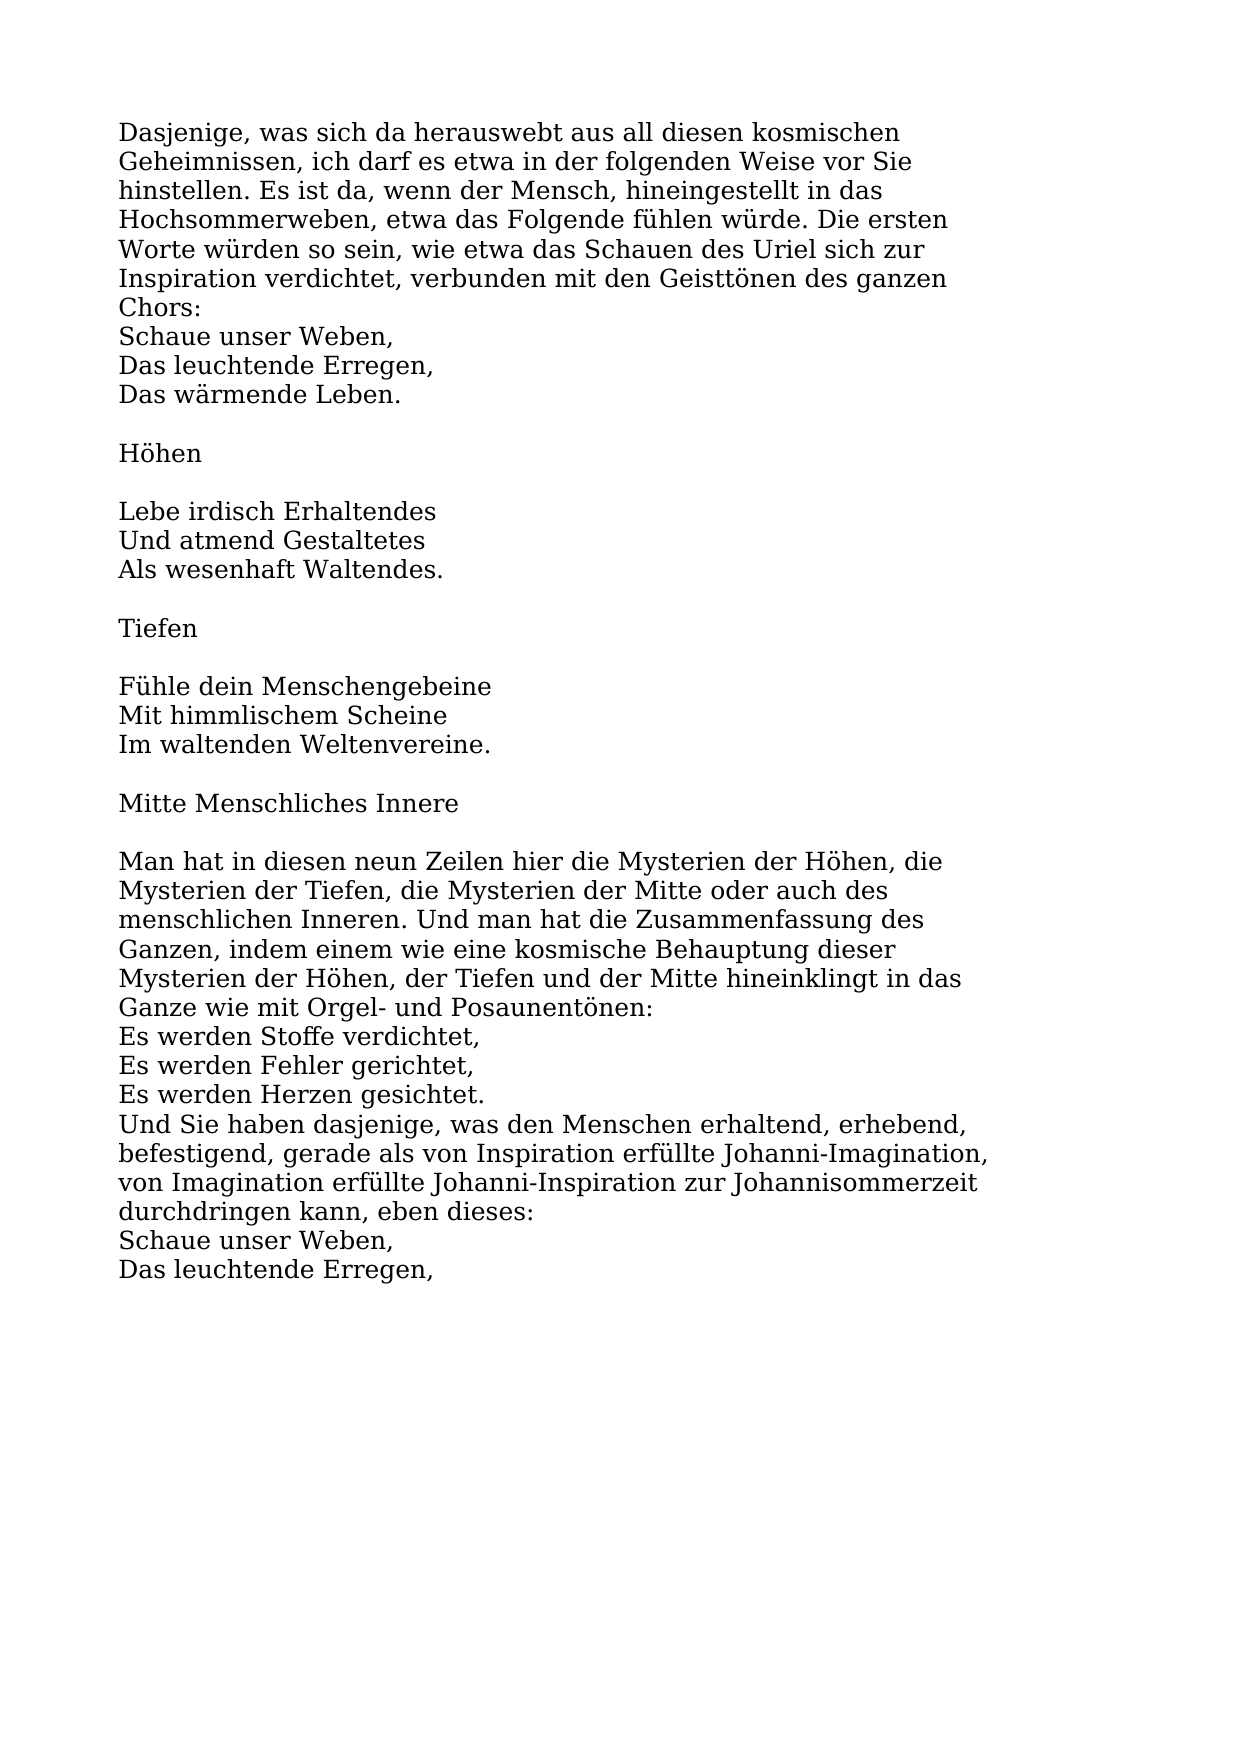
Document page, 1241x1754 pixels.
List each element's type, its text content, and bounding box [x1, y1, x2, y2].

text Schaue unser Weben, [118, 322, 1122, 351]
text Chors: [118, 293, 1122, 322]
text Es werden Herzen gesichtet. [118, 1081, 1122, 1110]
text Das wärmende Leben. [118, 381, 1122, 410]
text Ganzen, indem einem wie eine kosmische Behauptung dieser [118, 935, 1122, 964]
text Höhen [118, 439, 1122, 468]
text menschlichen Inneren. Und man hat die Zusammenfassung des [118, 906, 1122, 935]
text hinstellen. Es ist da, wenn der Mensch, hineingestellt in das [118, 176, 1122, 206]
text Im waltenden Weltenvereine. [118, 731, 1122, 760]
text Dasjenige, was sich da herauswebt aus all diesen kosmischen [118, 118, 1122, 147]
text Worte würden so sein, wie etwa das Schauen des Uriel sich zur [118, 235, 1122, 264]
text befestigend, gerade als von Inspiration erfüllte Johanni-Imagination, [118, 1139, 1122, 1168]
text Mysterien der Höhen, der Tiefen und der Mitte hineinklingt in das [118, 964, 1122, 993]
text Fühle dein Menschengebeine [118, 672, 1122, 701]
text Mysterien der Tiefen, die Mysterien der Mitte oder auch des [118, 876, 1122, 906]
text Und atmend Gestaltetes [118, 526, 1122, 556]
text Mitte Menschliches Innere [118, 789, 1122, 818]
text Es werden Fehler gerichtet, [118, 1051, 1122, 1081]
text Geheimnissen, ich darf es etwa in der folgenden Weise vor Sie [118, 147, 1122, 176]
text Es werden Stoffe verdichtet, [118, 1022, 1122, 1051]
text Schaue unser Weben, [118, 1226, 1122, 1256]
text Das leuchtende Erregen, [118, 351, 1122, 381]
text Als wesenhaft Waltendes. [118, 556, 1122, 585]
text Und Sie haben dasjenige, was den Menschen erhaltend, erhebend, [118, 1110, 1122, 1139]
text Lebe irdisch Erhaltendes [118, 497, 1122, 526]
text Man hat in diesen neun Zeilen hier die Mysterien der Höhen, die [118, 847, 1122, 876]
text Inspiration verdichtet, verbunden mit den Geisttönen des ganzen [118, 264, 1122, 293]
text Tiefen [118, 614, 1122, 643]
text Mit himmlischem Scheine [118, 701, 1122, 731]
text durchdringen kann, eben dieses: [118, 1197, 1122, 1226]
text Ganze wie mit Orgel- und Posaunentönen: [118, 993, 1122, 1022]
text von Imagination erfüllte Johanni-Inspiration zur Johannisommerzeit [118, 1168, 1122, 1197]
text Das leuchtende Erregen, [118, 1256, 1122, 1285]
text Hochsommerweben, etwa das Folgende fühlen würde. Die ersten [118, 206, 1122, 235]
